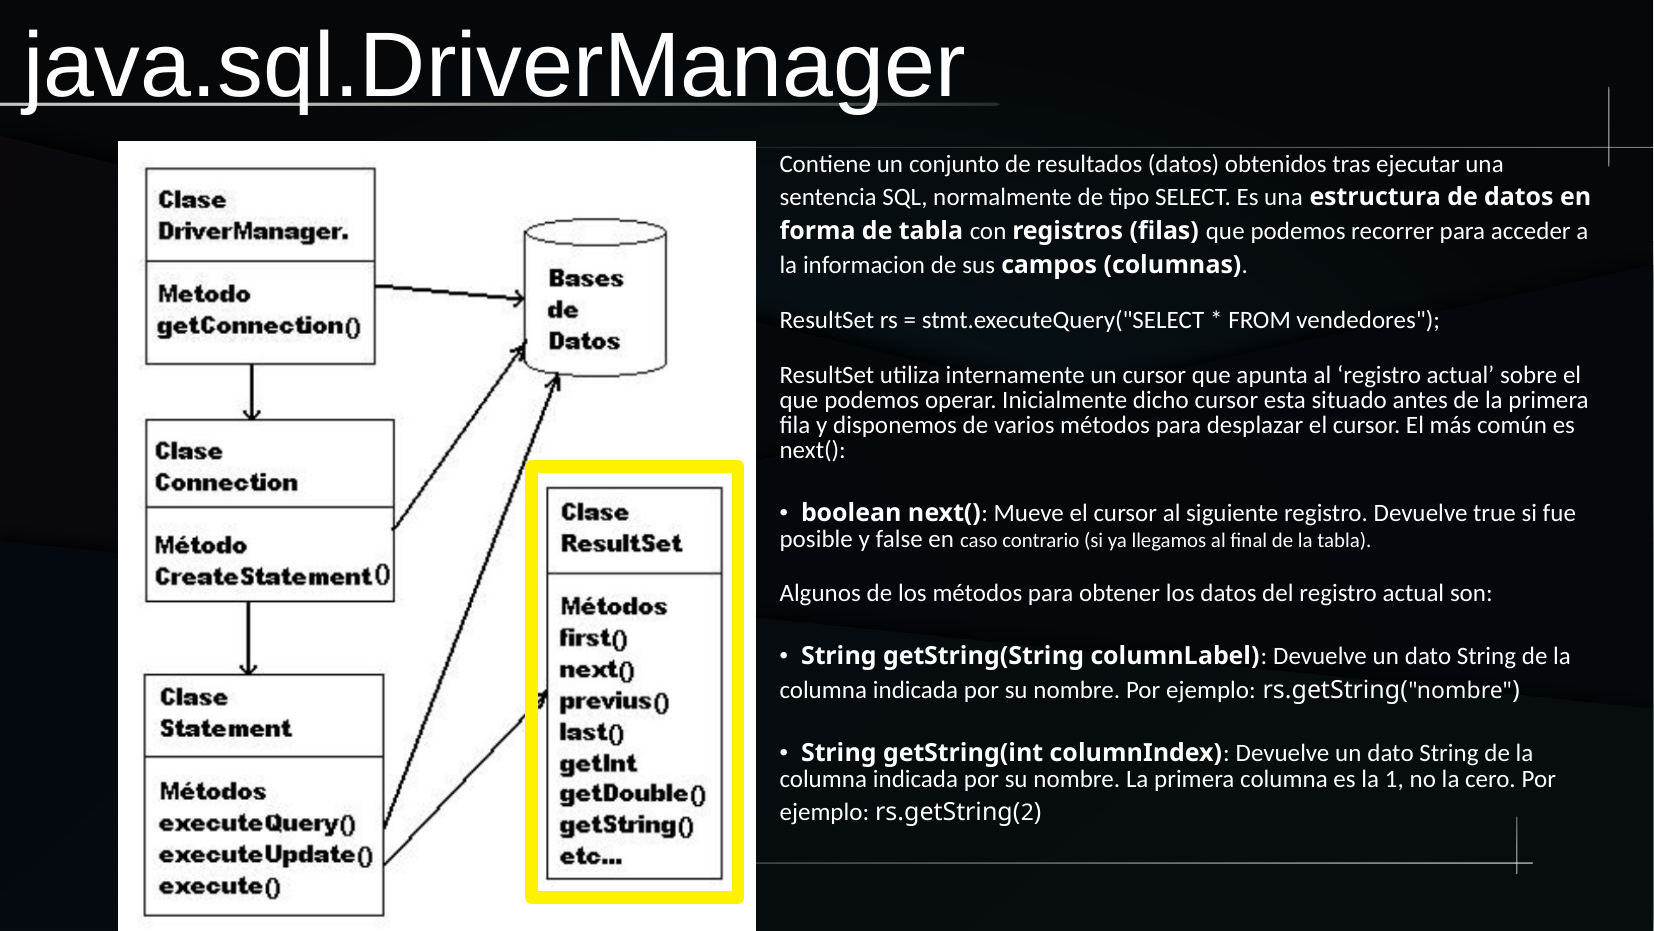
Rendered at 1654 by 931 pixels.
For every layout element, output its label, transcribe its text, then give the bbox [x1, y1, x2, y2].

title java.sql.DriverManager [23, 11, 1589, 119]
picture [0, 0, 1654, 931]
list Contiene un conjunto de resultados (datos) obtenidos tras ejecutar una sentencia SQL, normalmente de tipo SELECT. Es una estructura de datos en forma de tabla con registros (filas) que podemos recorrer para acceder a la informacion de sus campos (columnas). ResultSet rs = stmt.executeQuery("SELECT * FROM vendedores"); ResultSet utiliza internamente un cursor que apunta al ‘registro actual’ sobre el que podemos operar. Inicialmente dicho cursor esta situado antes de la primera fila y disponemos de varios métodos para desplazar el cursor. El más común es next(): • boolean next(): Mueve el cursor al siguiente registro. Devuelve true si fue posible y false en caso contrario (si ya llegamos al final de la tabla). Algunos de los métodos para obtener los datos del registro actual son: • String getString(String columnLabel): Devuelve un dato String de la columna indicada por su nombre. Por ejemplo: rs.getString("nombre") • String getString(int columnIndex): Devuelve un dato String de la columna indicada por su nombre. La primera columna es la 1, no la cero. Por ejemplo: rs.getString(2) [779, 153, 1607, 863]
